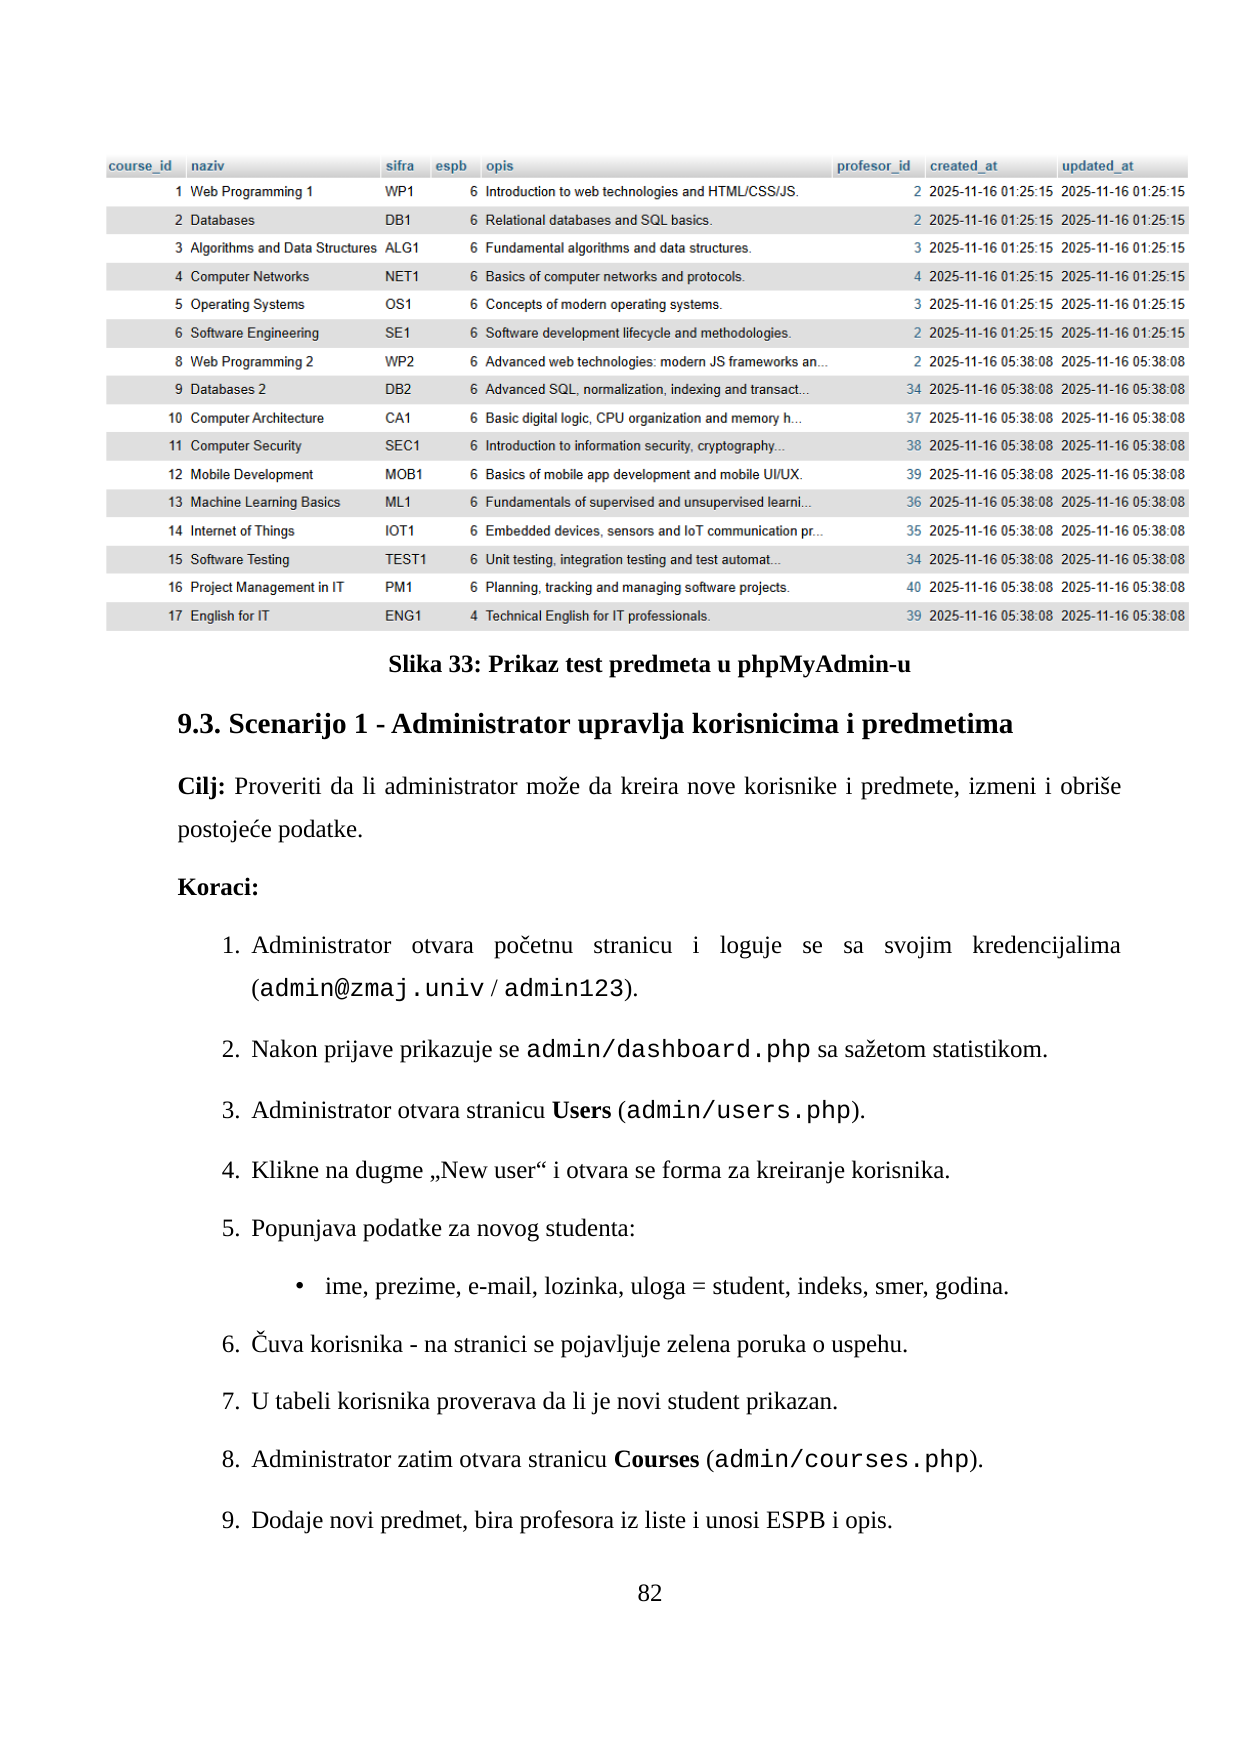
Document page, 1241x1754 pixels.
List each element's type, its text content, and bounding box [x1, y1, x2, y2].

list Čuva korisnika - na stranici se pojavljuje zelena poruka o uspehu. [222, 1329, 1122, 1357]
list Popunjava podatke za novog studenta: [222, 1213, 1122, 1242]
text Slika 33: Prikaz test predmeta u phpMyAdmin-u [177, 635, 1122, 677]
list Administrator otvara početnu stranicu i loguje se sa svojim kredencijalima (admin@zmaj.univ / admin123). [222, 930, 1122, 1004]
text Koraci: [177, 872, 1122, 901]
list ime, prezime, e-mail, lozinka, uloga = student, indeks, smer, godina. [295, 1271, 1122, 1300]
list Administrator zatim otvara stranicu Courses (admin/courses.php). [222, 1444, 1122, 1475]
picture [106, 147, 1193, 635]
list Nakon prijave prikazuje se admin/dashboard.php sa sažetom statistikom. [222, 1034, 1122, 1065]
list Administrator otvara stranicu Users (admin/users.php). [222, 1095, 1122, 1126]
text Cilj: Proveriti da li administrator može da kreira nove korisnike i predmete, izmeni i obriše postojeće podatke. [177, 771, 1122, 843]
list Dodaje novi predmet, bira profesora iz liste i unosi ESPB i opis. [222, 1505, 1122, 1534]
list U tabeli korisnika proverava da li je novi student prikazan. [222, 1386, 1122, 1415]
list Klikne na dugme „New user“ i otvara se forma za kreiranje korisnika. [222, 1156, 1122, 1184]
subtitle 9.3. Scenarijo 1 - Administrator upravlja korisnicima i predmetima [177, 706, 1122, 740]
